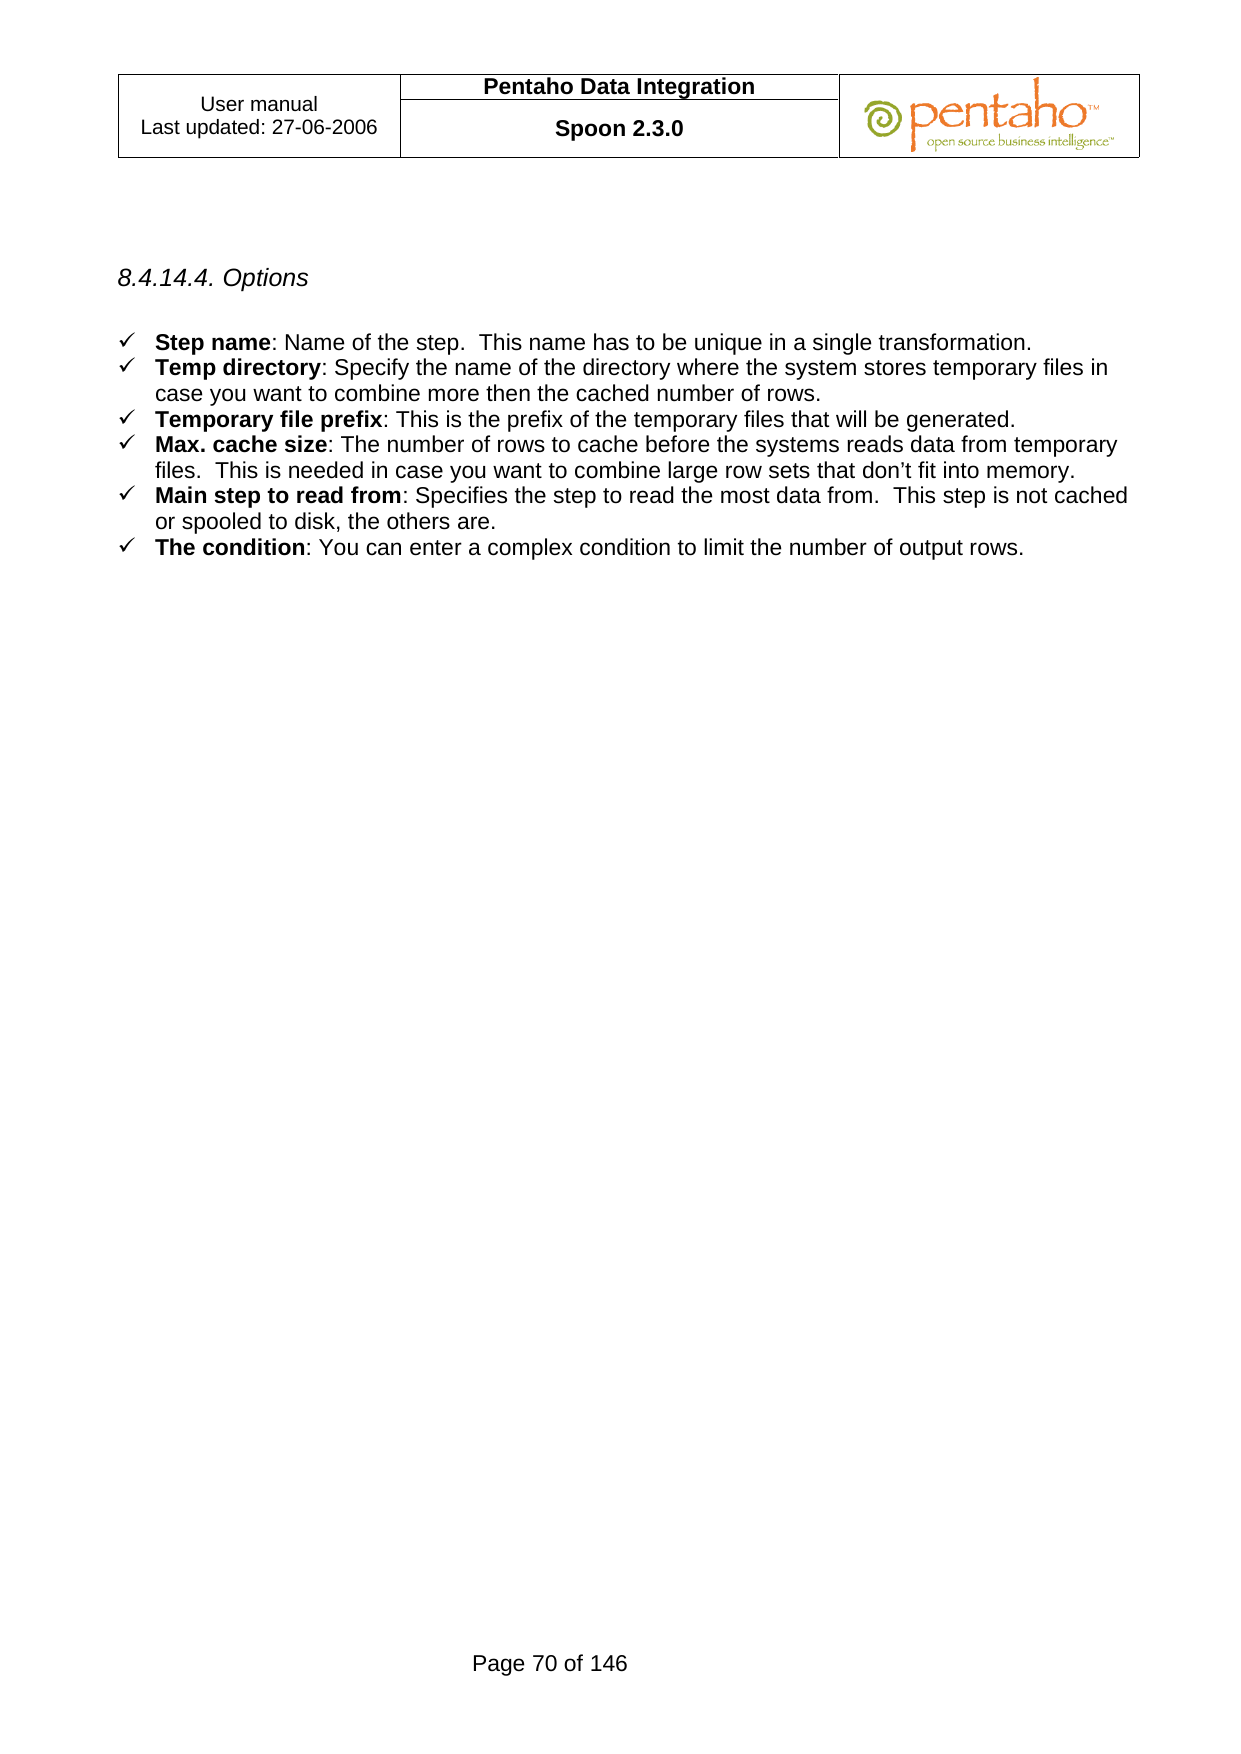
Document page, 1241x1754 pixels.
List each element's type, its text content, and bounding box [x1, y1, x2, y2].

list Max. cache size: The number of rows to cache before the systems reads data from temporary files. This is needed in case you want to combine large row sets that don’t fit into memory. [117, 432, 1137, 483]
subtitle Options [117, 263, 1137, 291]
list Step name: Name of the step. This name has to be unique in a single transformation. [117, 329, 1137, 355]
list Main step to read from: Specifies the step to read the most data from. This step is not cached or spooled to disk, the others are. [117, 483, 1137, 534]
list Temporary file prefix: This is the prefix of the temporary files that will be generated. [117, 406, 1137, 432]
list The condition: You can enter a complex condition to limit the number of output rows. [117, 534, 1137, 560]
list Temp directory: Specify the name of the directory where the system stores temporary files in case you want to combine more then the cached number of rows. [117, 355, 1137, 406]
